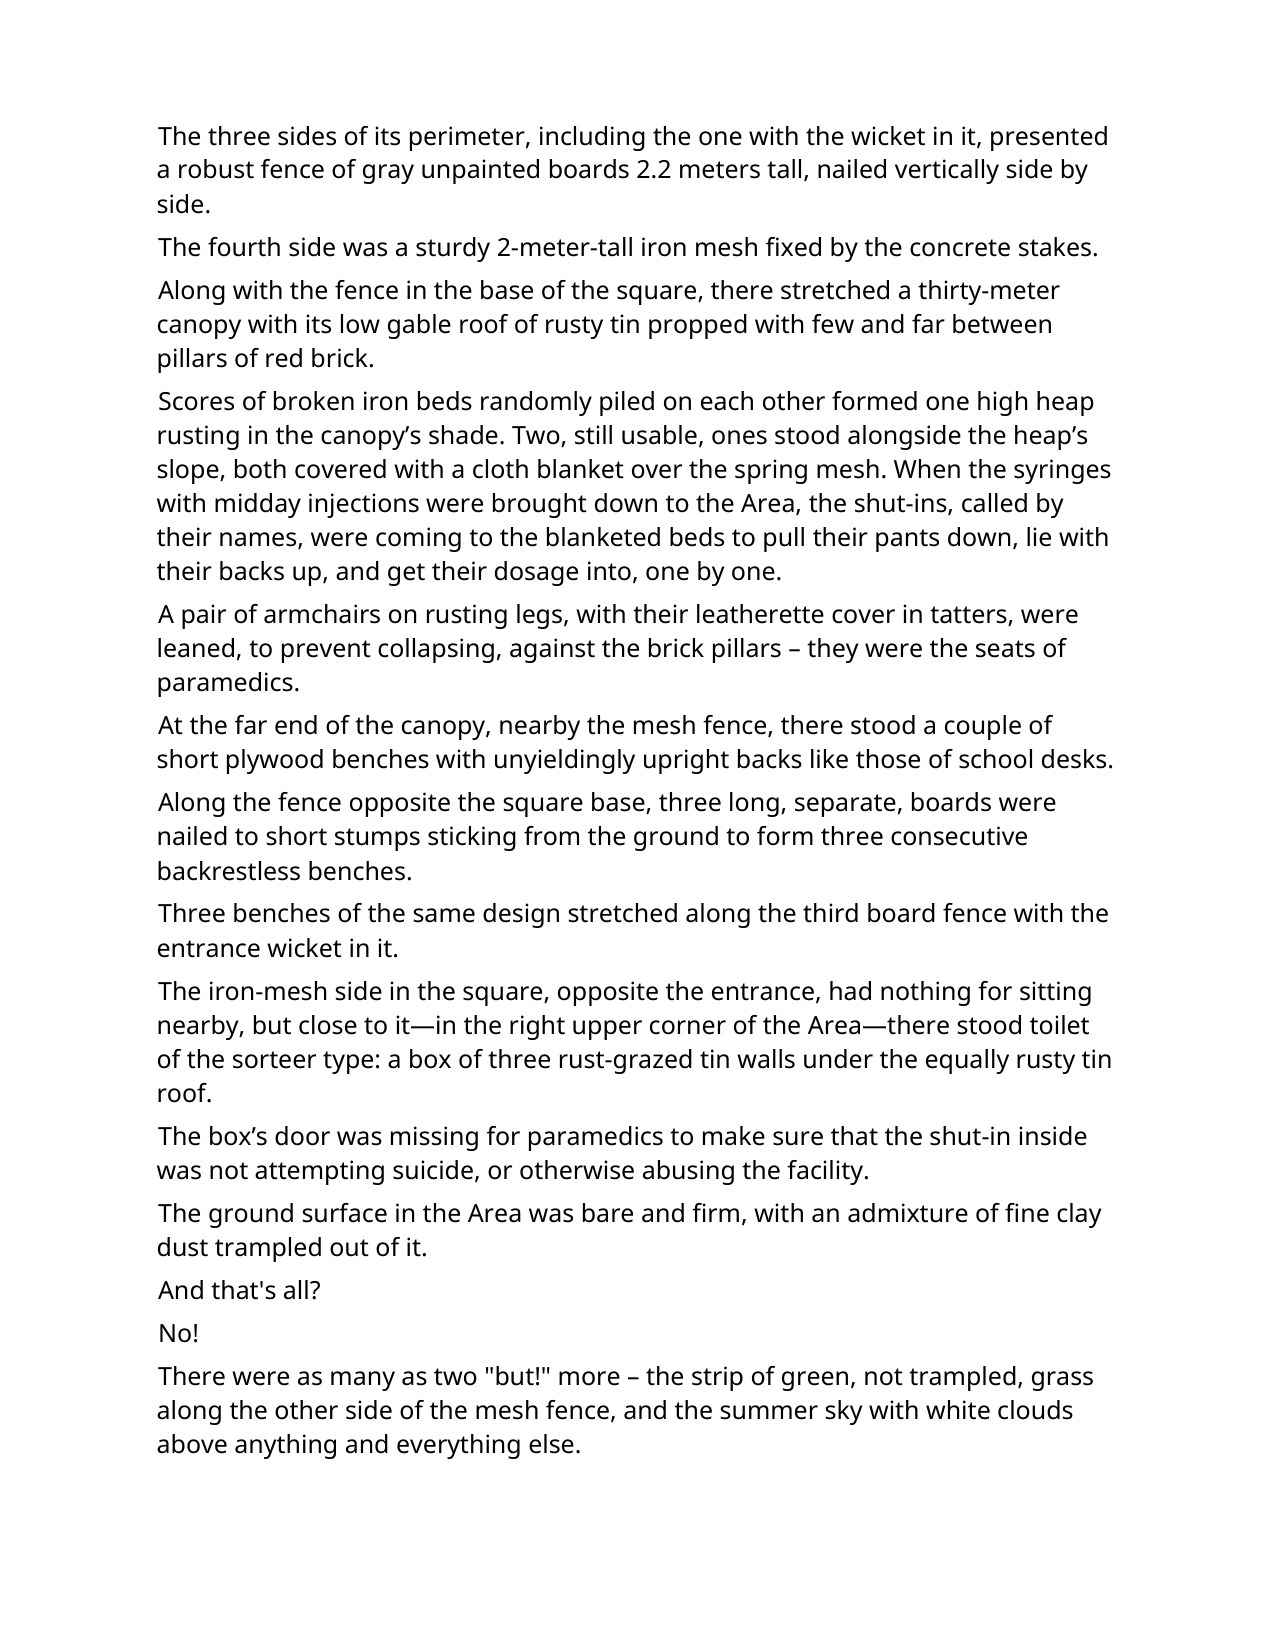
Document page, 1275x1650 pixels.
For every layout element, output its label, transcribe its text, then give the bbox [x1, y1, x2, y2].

text Three benches of the same design stretched along the third board fence with the entrance wicket in it. [156, 896, 1118, 964]
text Scores of broken iron beds randomly piled on each other formed one high heap rusting in the canopy’s shade. Two, still usable, ones stood alongside the heap’s slope, both covered with a cloth blanket over the spring mesh. When the syringes with midday injections were brought down to the Area, the shut-ins, called by their names, were coming to the blanketed beds to pull their pants down, lie with their backs up, and get their dosage into, one by one. [156, 383, 1118, 588]
text The ground surface in the Area was bare and firm, with an admixture of fine clay dust trampled out of it. [156, 1196, 1118, 1264]
text The three sides of its perimeter, including the one with the wicket in it, presented a robust fence of gray unpainted boards 2.2 meters tall, nailed vertically side by side. [156, 118, 1118, 220]
text And that's all? [156, 1273, 1118, 1307]
text The fourth side was a sturdy 2-meter-tall iron mesh fixed by the concrete stakes. [156, 229, 1118, 263]
text Along the fence opposite the square base, three long, separate, boards were nailed to short stumps sticking from the ground to form three consecutive backrestless benches. [156, 785, 1118, 887]
text At the far end of the canopy, nearby the mesh fence, there stood a couple of short plywood benches with unyieldingly upright backs like those of school desks. [156, 708, 1118, 776]
text The box’s door was missing for paramedics to make sure that the shut-in inside was not attempting suicide, or otherwise abusing the facility. [156, 1118, 1118, 1187]
text No! [156, 1316, 1118, 1350]
text The iron-mesh side in the square, opposite the entrance, had nothing for sitting nearby, but close to it—in the right upper corner of the Area—there stood toilet of the sorteer type: a box of three rust-grazed tin walls under the equally rusty tin roof. [156, 973, 1118, 1109]
text Along with the fence in the base of the square, there stretched a thirty-meter canopy with its low gable roof of rusty tin propped with few and far between pillars of red brick. [156, 272, 1118, 374]
text A pair of armchairs on rusting legs, with their leatherette cover in tatters, were leaned, to prevent collapsing, against the brick pillars – they were the seats of paramedics. [156, 597, 1118, 699]
text There were as many as two "but!" more – the strip of green, not trampled, grass along the other side of the mesh fence, and the summer sky with white clouds above anything and everything else. [156, 1359, 1118, 1461]
